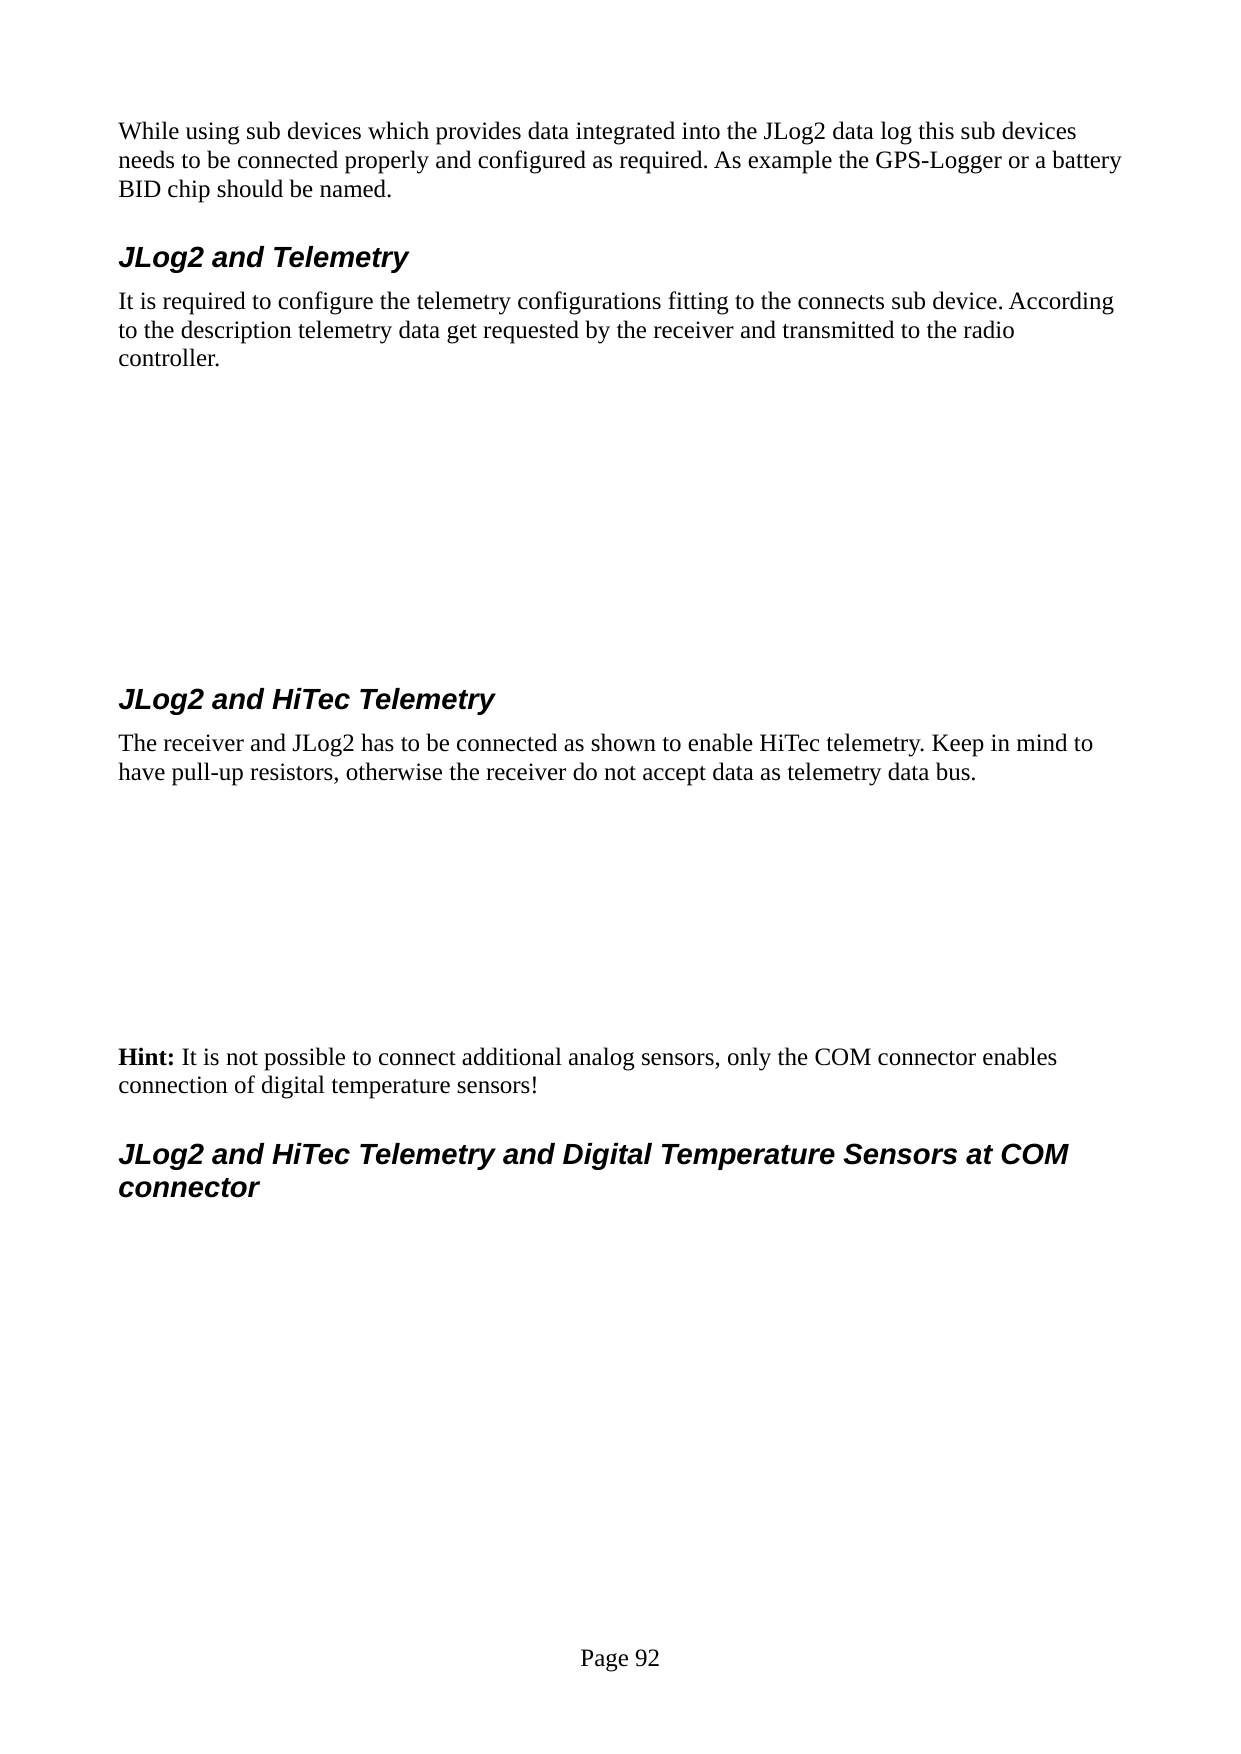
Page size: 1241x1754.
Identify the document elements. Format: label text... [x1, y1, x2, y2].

text The receiver and JLog2 has to be connected as shown to enable HiTec telemetry. Keep in mind to have pull-up resistors, otherwise the receiver do not accept data as telemetry data bus. [118, 728, 1122, 786]
subtitle JLog2 and HiTec Telemetry [118, 682, 1122, 716]
text Hint: It is not possible to connect additional analog sensors, only the COM connector enables connection of digital temperature sensors! [118, 1042, 1122, 1099]
text [118, 75, 1122, 104]
subtitle JLog2 and HiTec Telemetry and Digital Temperature Sensors at COM connector [118, 1137, 1122, 1204]
text It is required to configure the telemetry configurations fitting to the connects sub device. According to the description telemetry data get requested by the receiver and transmitted to the radio controller. [118, 286, 1122, 372]
text While using sub devices which provides data integrated into the JLog2 data log this sub devices needs to be connected properly and configured as required. As example the GPS-Logger or a battery BID chip should be named. [118, 116, 1122, 202]
subtitle JLog2 and Telemetry [118, 240, 1122, 273]
